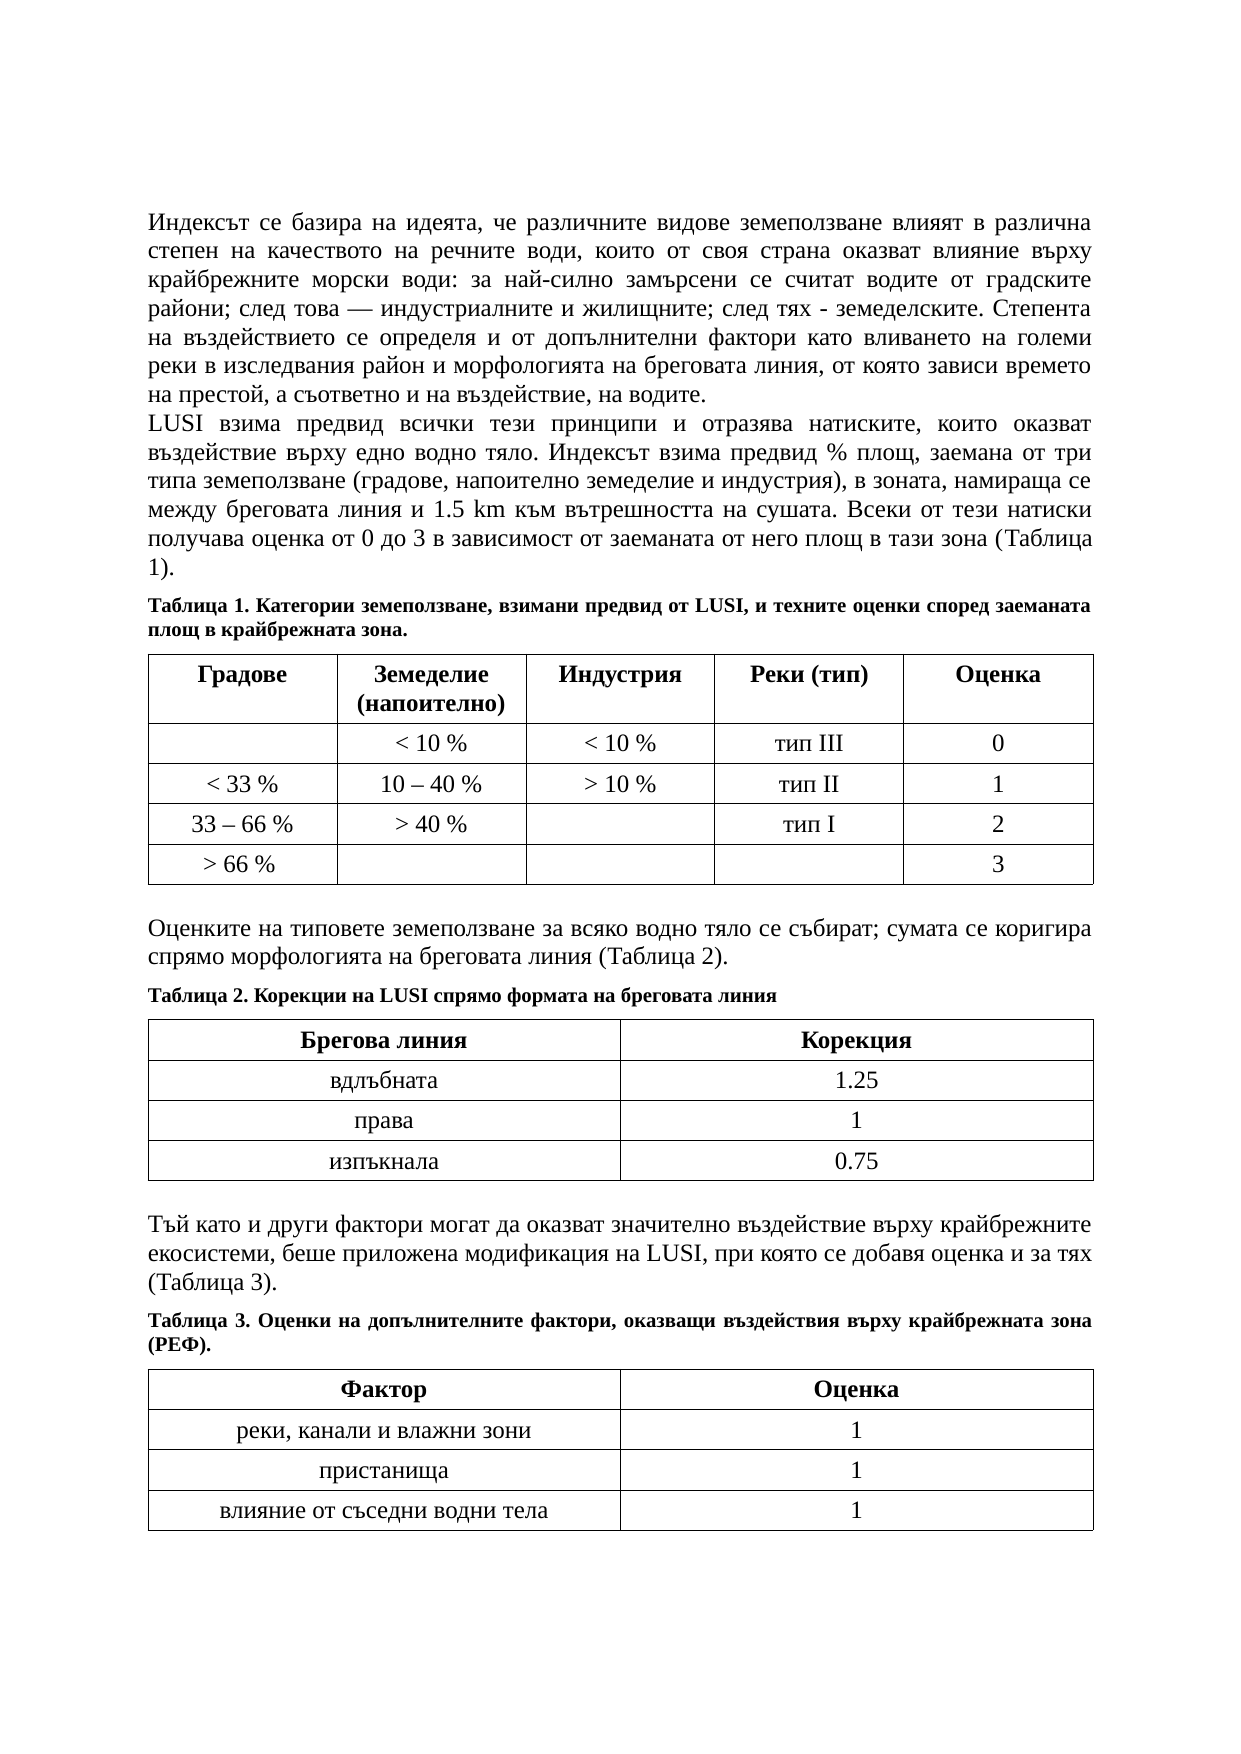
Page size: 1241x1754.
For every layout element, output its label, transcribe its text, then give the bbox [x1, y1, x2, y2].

table_cell 1 [621, 1450, 1093, 1489]
table_cell 2 [904, 804, 1093, 843]
table_cell реки, канали и влажни зони [149, 1410, 620, 1449]
table_cell 33 – 66 % [149, 804, 337, 843]
text LUSI взима предвид всички тези принципи и отразява натиските, които оказват въздействие върху едно водно тяло. Индексът взима предвид % площ, заемана от три типа земеползване (градове, напоително земеделие и индустрия), в зоната, намираща се между бреговата линия и 1.5 km към вътрешността на сушата. Всеки от тези натиски получава оценка от 0 до 3 в зависимост от заеманата от него площ в тази зона (Таблица 1). [148, 408, 1093, 580]
table_cell влияние от съседни водни тела [149, 1491, 620, 1530]
table_cell тип III [715, 724, 903, 763]
table_cell 1 [621, 1101, 1093, 1140]
table_header Брегова линия [149, 1020, 620, 1059]
table_cell тип II [715, 764, 903, 803]
table_cell [527, 804, 714, 843]
text Таблица 3. Оценки на допълнителните фактори, оказващи въздействия върху крайбрежната зона (РЕФ). [148, 1308, 1093, 1356]
table_header Фактор [149, 1370, 620, 1409]
table_header Оценка [621, 1370, 1093, 1409]
table_cell > 66 % [149, 845, 337, 884]
table_cell 10 – 40 % [338, 764, 526, 803]
table_cell тип I [715, 804, 903, 843]
table_cell 1 [621, 1491, 1093, 1530]
table_header Земеделие (напоително) [338, 655, 526, 722]
table_header Градове [149, 655, 337, 722]
text Индексът се базира на идеята, че различните видове земеползване влияят в различна степен на качеството на речните води, които от своя страна оказват влияние върху крайбрежните морски води: за най-силно замърсени се считат водите от градските райони; след това — индустриалните и жилищните; след тях - земеделските. Степента на въздействието се определя и от допълнителни фактори като вливането на големи реки в изследвания район и морфологията на бреговата линия, от която зависи времето на престой, а съответно и на въздействие, на водите. [148, 207, 1093, 408]
table_cell изпъкнала [149, 1141, 620, 1180]
table_cell < 10 % [338, 724, 526, 763]
text Таблица 1. Категории земеползване, взимани предвид от LUSI, и техните оценки според заеманата площ в крайбрежната зона. [148, 593, 1093, 641]
table_cell > 10 % [527, 764, 714, 803]
text Таблица 2. Корекции на LUSI спрямо формата на бреговата линия [148, 983, 1093, 1007]
text Оценките на типовете земеползване за всяко водно тяло се събират; сумата се коригира спрямо морфологията на бреговата линия (Таблица 2). [148, 913, 1093, 970]
table_cell [149, 724, 337, 763]
table_cell [715, 845, 903, 884]
table_cell 0 [904, 724, 1093, 763]
table_cell < 10 % [527, 724, 714, 763]
table_cell 1 [621, 1410, 1093, 1449]
table_cell пристанища [149, 1450, 620, 1489]
table_cell 1 [904, 764, 1093, 803]
table_cell 0.75 [621, 1141, 1093, 1180]
table_header Индустрия [527, 655, 714, 722]
table_cell > 40 % [338, 804, 526, 843]
table_cell < 33 % [149, 764, 337, 803]
table_header Корекция [621, 1020, 1093, 1059]
table_header Оценка [904, 655, 1093, 722]
table_cell [338, 845, 526, 884]
table_cell вдлъбната [149, 1061, 620, 1100]
table_header Реки (тип) [715, 655, 903, 722]
table_cell 3 [904, 845, 1093, 884]
table_cell права [149, 1101, 620, 1140]
table_cell 1.25 [621, 1061, 1093, 1100]
text Тъй като и други фактори могат да оказват значително въздействие върху крайбрежните екосистеми, беше приложена модификация на LUSI, при която се добавя оценка и за тях (Таблица 3). [148, 1209, 1093, 1296]
table_cell [527, 845, 714, 884]
